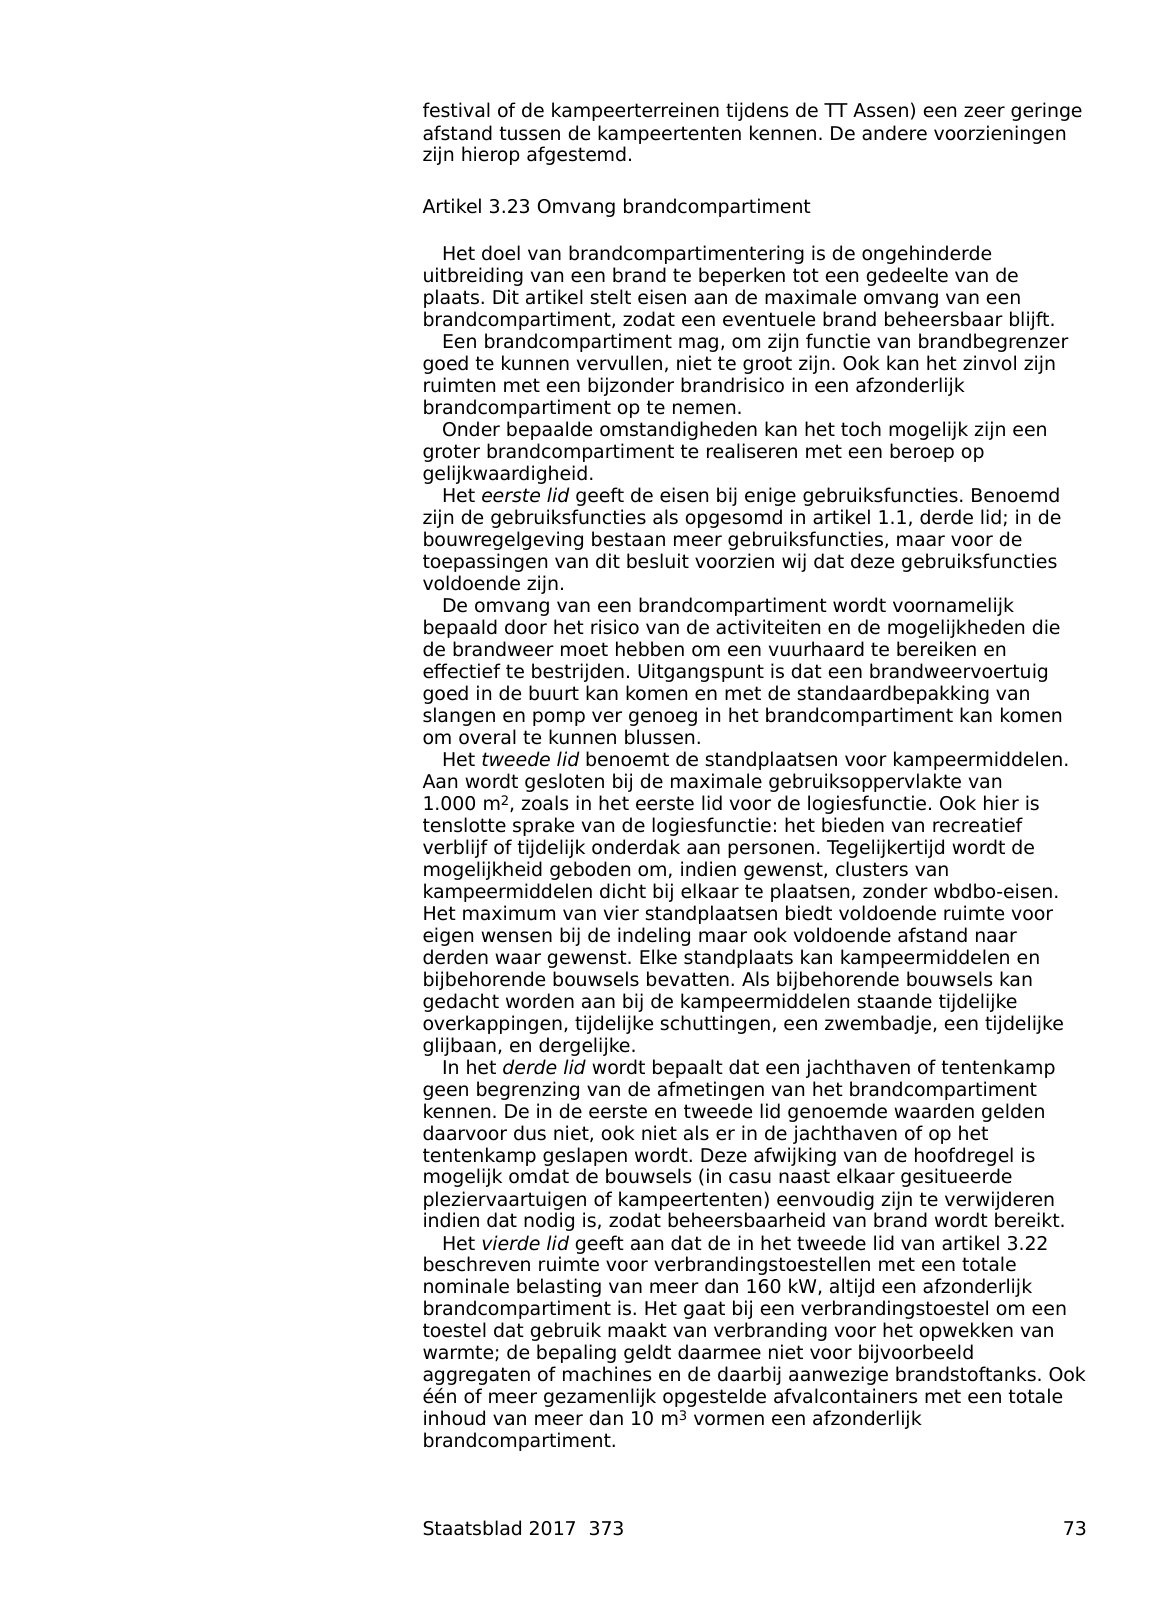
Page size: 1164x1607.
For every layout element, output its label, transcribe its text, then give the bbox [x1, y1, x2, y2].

text Het doel van brandcompartimentering is de ongehinderde uitbreiding van een brand te beperken tot een gedeelte van de plaats. Dit artikel stelt eisen aan de maximale omvang van een brandcompartiment, zodat een eventuele brand beheersbaar blijft. [422, 243, 1087, 331]
text Het eerste lid geeft de eisen bij enige gebruiksfuncties. Benoemd zijn de gebruiksfuncties als opgesomd in artikel 1.1, derde lid; in de bouwregelgeving bestaan meer gebruiksfuncties, maar voor de toepassingen van dit besluit voorzien wij dat deze gebruiksfuncties voldoende zijn. [422, 485, 1087, 595]
text In het derde lid wordt bepaalt dat een jachthaven of tentenkamp geen begrenzing van de afmetingen van het brandcompartiment kennen. De in de eerste en tweede lid genoemde waarden gelden daarvoor dus niet, ook niet als er in de jachthaven of op het tentenkamp geslapen wordt. Deze afwijking van de hoofdregel is mogelijk omdat de bouwsels (in casu naast elkaar gesitueerde pleziervaartuigen of kampeertenten) eenvoudig zijn te verwijderen indien dat nodig is, zodat beheersbaarheid van brand wordt bereikt. [422, 1057, 1087, 1232]
text Het vierde lid geeft aan dat de in het tweede lid van artikel 3.22 beschreven ruimte voor verbrandingstoestellen met een totale nominale belasting van meer dan 160 kW, altijd een afzonderlijk brandcompartiment is. Het gaat bij een verbrandingstoestel om een toestel dat gebruik maakt van verbranding voor het opwekken van warmte; de bepaling geldt daarmee niet voor bijvoorbeeld aggregaten of machines en de daarbij aanwezige brandstoftanks. Ook één of meer gezamenlijk opgestelde afvalcontainers met een totale inhoud van meer dan 10 m3 vormen een afzonderlijk brandcompartiment. [422, 1232, 1087, 1452]
subtitle Artikel 3.23 Omvang brandcompartiment [422, 196, 1087, 218]
text De omvang van een brandcompartiment wordt voornamelijk bepaald door het risico van de activiteiten en de mogelijkheden die de brandweer moet hebben om een vuurhaard te bereiken en effectief te bestrijden. Uitgangspunt is dat een brandweervoertuig goed in de buurt kan komen en met de standaardbepakking van slangen en pomp ver genoeg in het brandcompartiment kan komen om overal te kunnen blussen. [422, 595, 1087, 749]
text Een brandcompartiment mag, om zijn functie van brandbegrenzer goed te kunnen vervullen, niet te groot zijn. Ook kan het zinvol zijn ruimten met een bijzonder brandrisico in een afzonderlijk brandcompartiment op te nemen. [422, 331, 1087, 419]
text Het tweede lid benoemt de standplaatsen voor kampeermiddelen. Aan wordt gesloten bij de maximale gebruiksoppervlakte van 1.000 m2, zoals in het eerste lid voor de logiesfunctie. Ook hier is tenslotte sprake van de logiesfunctie: het bieden van recreatief verblijf of tijdelijk onderdak aan personen. Tegelijkertijd wordt de mogelijkheid geboden om, indien gewenst, clusters van kampeermiddelen dicht bij elkaar te plaatsen, zonder wbdbo-eisen. Het maximum van vier standplaatsen biedt voldoende ruimte voor eigen wensen bij de indeling maar ook voldoende afstand naar derden waar gewenst. Elke standplaats kan kampeermiddelen en bijbehorende bouwsels bevatten. Als bijbehorende bouwsels kan gedacht worden aan bij de kampeermiddelen staande tijdelijke overkappingen, tijdelijke schuttingen, een zwembadje, een tijdelijke glijbaan, en dergelijke. [422, 749, 1087, 1057]
text Onder bepaalde omstandigheden kan het toch mogelijk zijn een groter brandcompartiment te realiseren met een beroep op gelijkwaardigheid. [422, 419, 1087, 485]
text festival of de kampeerterreinen tijdens de TT Assen) een zeer geringe afstand tussen de kampeertenten kennen. De andere voorzieningen zijn hierop afgestemd. [422, 100, 1087, 166]
